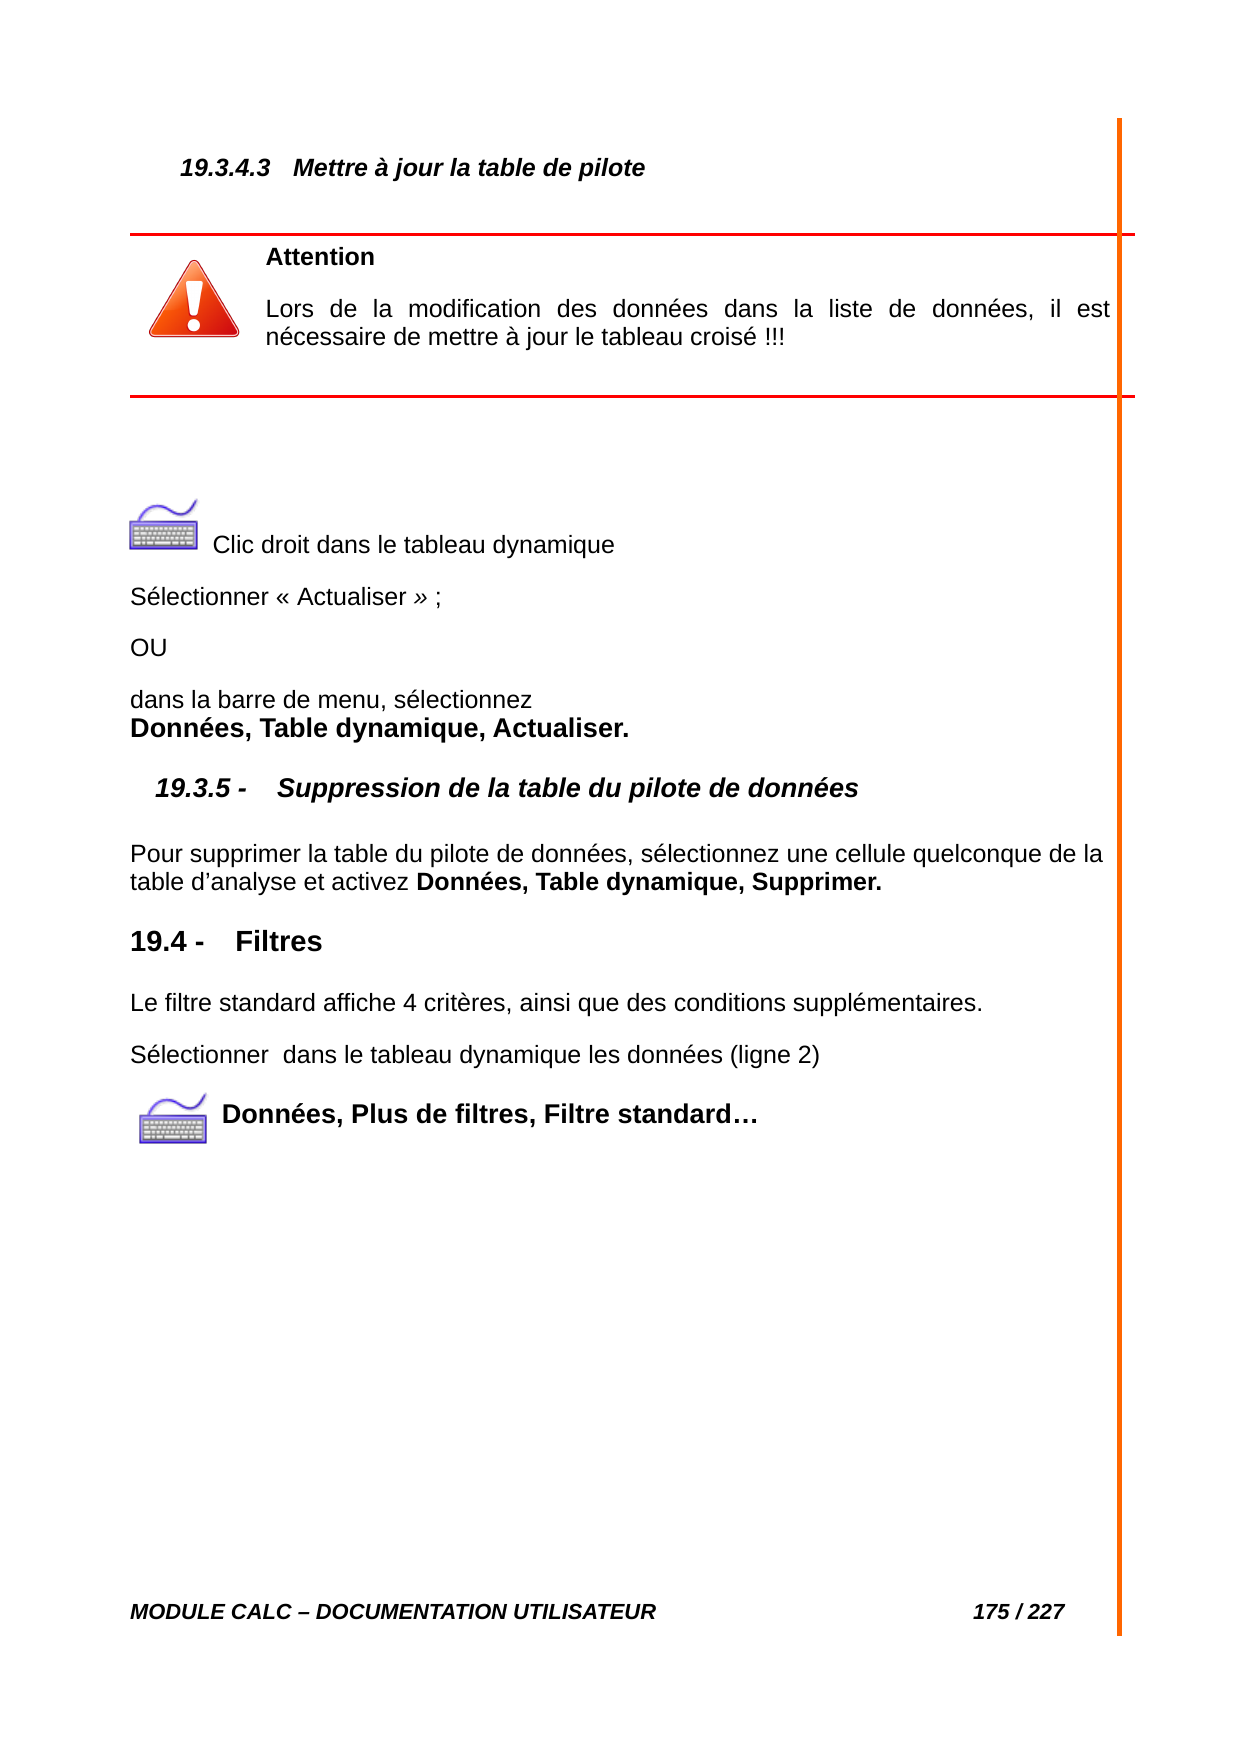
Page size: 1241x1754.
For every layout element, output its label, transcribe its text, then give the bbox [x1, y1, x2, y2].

picture [135, 1082, 210, 1158]
text Pour supprimer la table du pilote de données, sélectionnez une cellule quelconque de la table d’analyse et activez Données, Table dynamique, Supprimer. [130, 839, 1105, 895]
text Sélectionner dans le tableau dynamique les données (ligne 2) [130, 1041, 1105, 1069]
subtitle Suppression de la table du pilote de données [155, 773, 1105, 803]
picture [135, 241, 254, 360]
text Clic droit dans le tableau dynamique [201, 531, 1105, 559]
picture [125, 488, 201, 564]
text Le filtre standard affiche 4 critères, ainsi que des conditions supplémentaires. [130, 989, 1105, 1017]
table_header [130, 236, 259, 395]
text Données, Table dynamique, Actualiser. [130, 713, 1105, 744]
text OU [130, 634, 1105, 662]
text dans la barre de menu, sélectionnez [130, 685, 1105, 713]
subtitle Mettre à jour la table de pilote [180, 153, 1105, 181]
text Données, Plus de filtres, Filtre standard… [210, 1099, 1105, 1129]
text Sélectionner « Actualiser » ; [130, 582, 1105, 610]
subtitle Filtres [130, 925, 1105, 957]
table_header Attention Lors de la modification des données dans la liste de données, il est nécessaire de mettre à jour le tableau croisé !!! [260, 236, 1117, 395]
